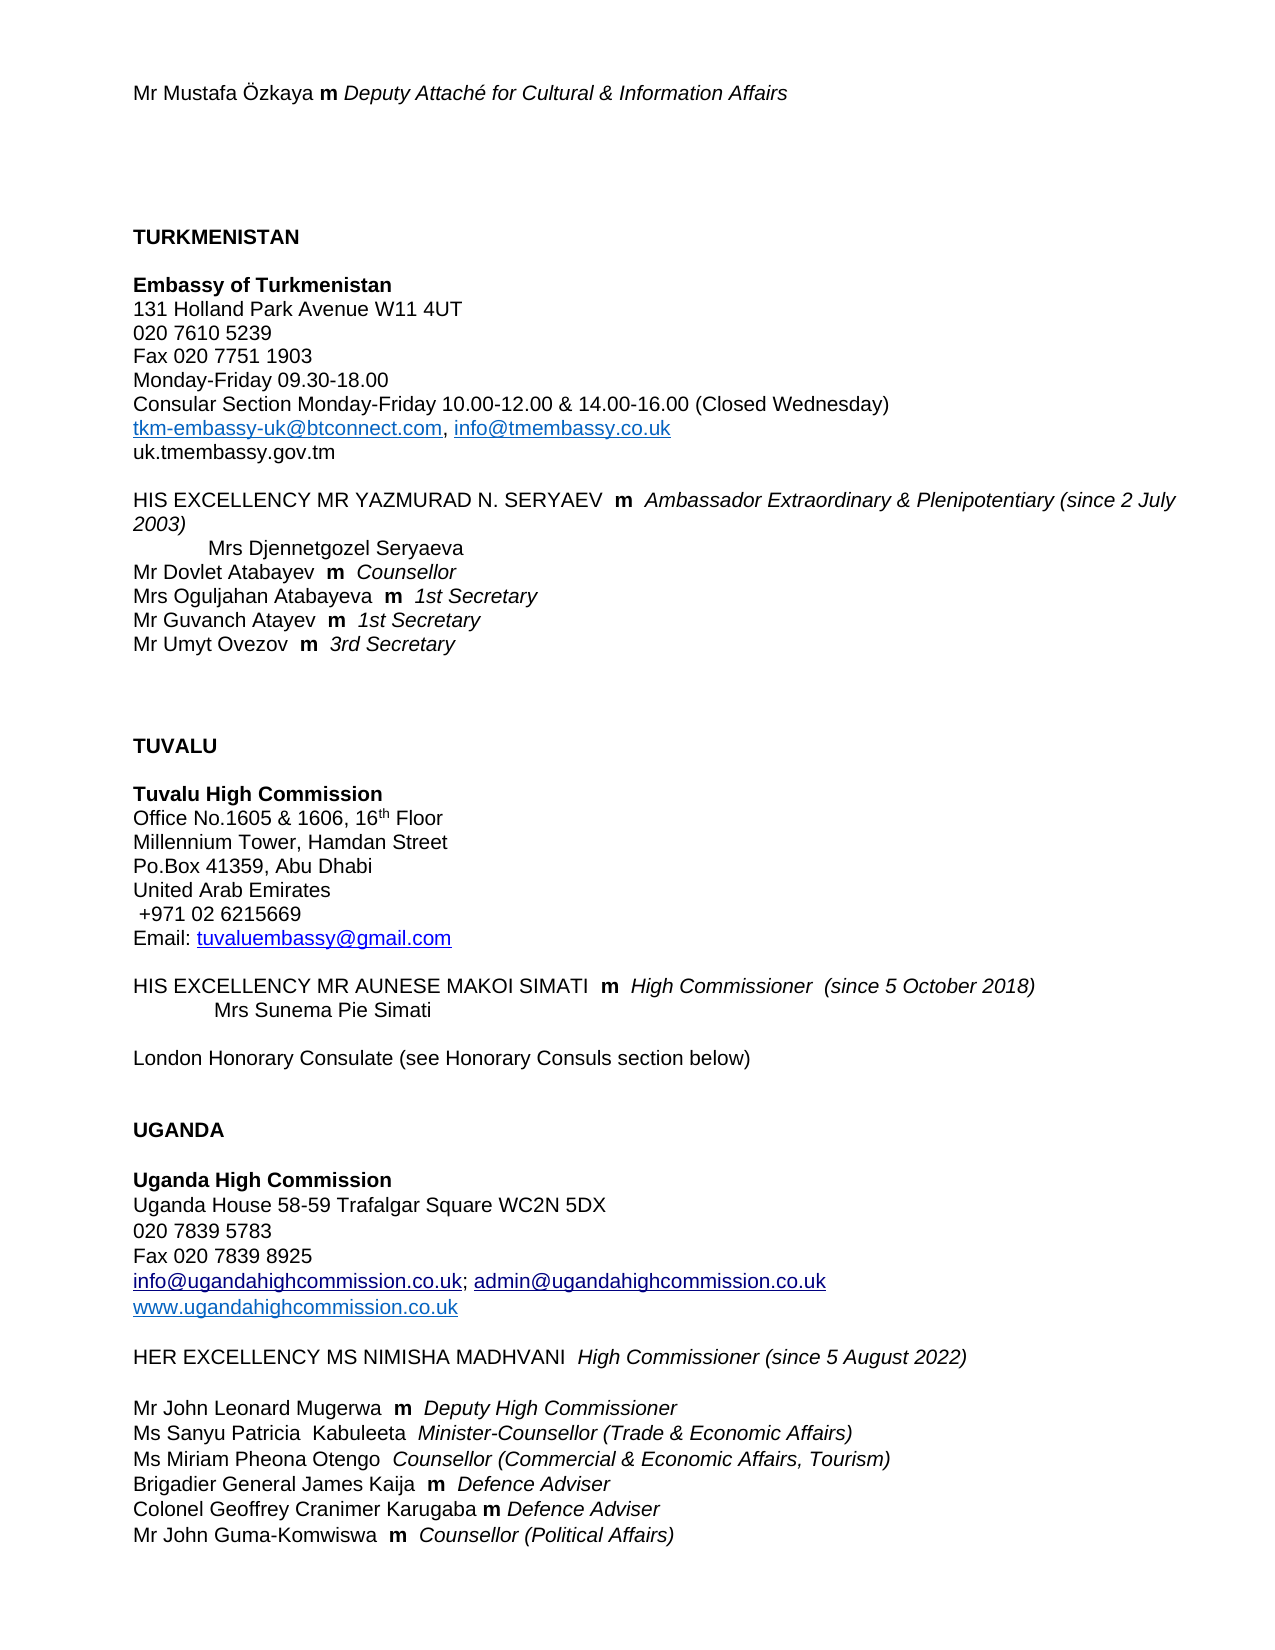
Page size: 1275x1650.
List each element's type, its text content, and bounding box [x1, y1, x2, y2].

text Consular Section Monday-Friday 10.00-12.00 & 14.00-16.00 (Closed Wednesday) [133, 392, 1181, 416]
text Mr Mustafa Özkaya m Deputy Attaché for Cultural & Information Affairs [133, 81, 1181, 105]
text Mr Guvanch Atayev m 1st Secretary [133, 608, 1181, 632]
text Fax 020 7839 8925 [133, 1244, 1181, 1268]
text HIS EXCELLENCY MR AUNESE MAKOI SIMATI m High Commissioner (since 5 October 2018) [133, 974, 1181, 998]
text Embassy of Turkmenistan [133, 272, 1181, 296]
text Ms Miriam Pheona Otengo Counsellor (Commercial & Economic Affairs, Tourism) [133, 1446, 1181, 1470]
text Ms Sanyu Patricia Kabuleeta Minister-Counsellor (Trade & Economic Affairs) [133, 1421, 1181, 1445]
text Mr Dovlet Atabayev m Counsellor [133, 560, 1181, 584]
text Uganda High Commission [133, 1168, 1181, 1192]
text uk.tmembassy.gov.tm [133, 440, 1181, 464]
text 131 Holland Park Avenue W11 4UT [133, 296, 1181, 320]
text Mrs Oguljahan Atabayeva m 1st Secretary [133, 584, 1181, 608]
text HER EXCELLENCY MS NIMISHA MADHVANI High Commissioner (since 5 August 2022) [133, 1345, 1181, 1369]
text Office No.1605 & 1606, 16th Floor [133, 806, 1181, 830]
text Mr John Leonard Mugerwa m Deputy High Commissioner [133, 1396, 1181, 1420]
text Email: tuvaluembassy@gmail.com [133, 926, 1181, 950]
text London Honorary Consulate (see Honorary Consuls section below) [133, 1046, 1181, 1069]
text Fax 020 7751 1903 [133, 344, 1181, 368]
text www.ugandahighcommission.co.uk [133, 1294, 1181, 1318]
text Mr John Guma-Komwiswa m Counsellor (Political Affairs) [133, 1522, 1181, 1546]
text HIS EXCELLENCY MR YAZMURAD N. SERYAEV m Ambassador Extraordinary & Plenipotentiary (since 2 July 2003) [133, 488, 1181, 536]
text Po.Box 41359, Abu Dhabi [133, 854, 1181, 878]
text Colonel Geoffrey Cranimer Karugaba m Defence Adviser [133, 1497, 1181, 1521]
text Millennium Tower, Hamdan Street [133, 830, 1181, 854]
text United Arab Emirates [133, 878, 1181, 902]
text Monday-Friday 09.30-18.00 [133, 368, 1181, 392]
text Mr Umyt Ovezov m 3rd Secretary [133, 632, 1181, 656]
text TUVALU [133, 734, 1181, 758]
text TURKMENISTAN [133, 224, 1181, 248]
text info@ugandahighcommission.co.uk; admin@ugandahighcommission.co.uk [133, 1269, 1181, 1293]
text 020 7839 5783 [133, 1219, 1181, 1243]
text Tuvalu High Commission [133, 782, 1181, 806]
text Brigadier General James Kaija m Defence Adviser [133, 1472, 1181, 1496]
text +971 02 6215669 [133, 902, 1181, 926]
text Mrs Sunema Pie Simati [133, 998, 1181, 1022]
text Mrs Djennetgozel Seryaeva [133, 536, 1181, 560]
text 020 7610 5239 [133, 320, 1181, 344]
text UGANDA [133, 1117, 1181, 1141]
text tkm-embassy-uk@btconnect.com, info@tmembassy.co.uk [133, 416, 1181, 440]
text Uganda House 58-59 Trafalgar Square WC2N 5DX [133, 1193, 1181, 1217]
